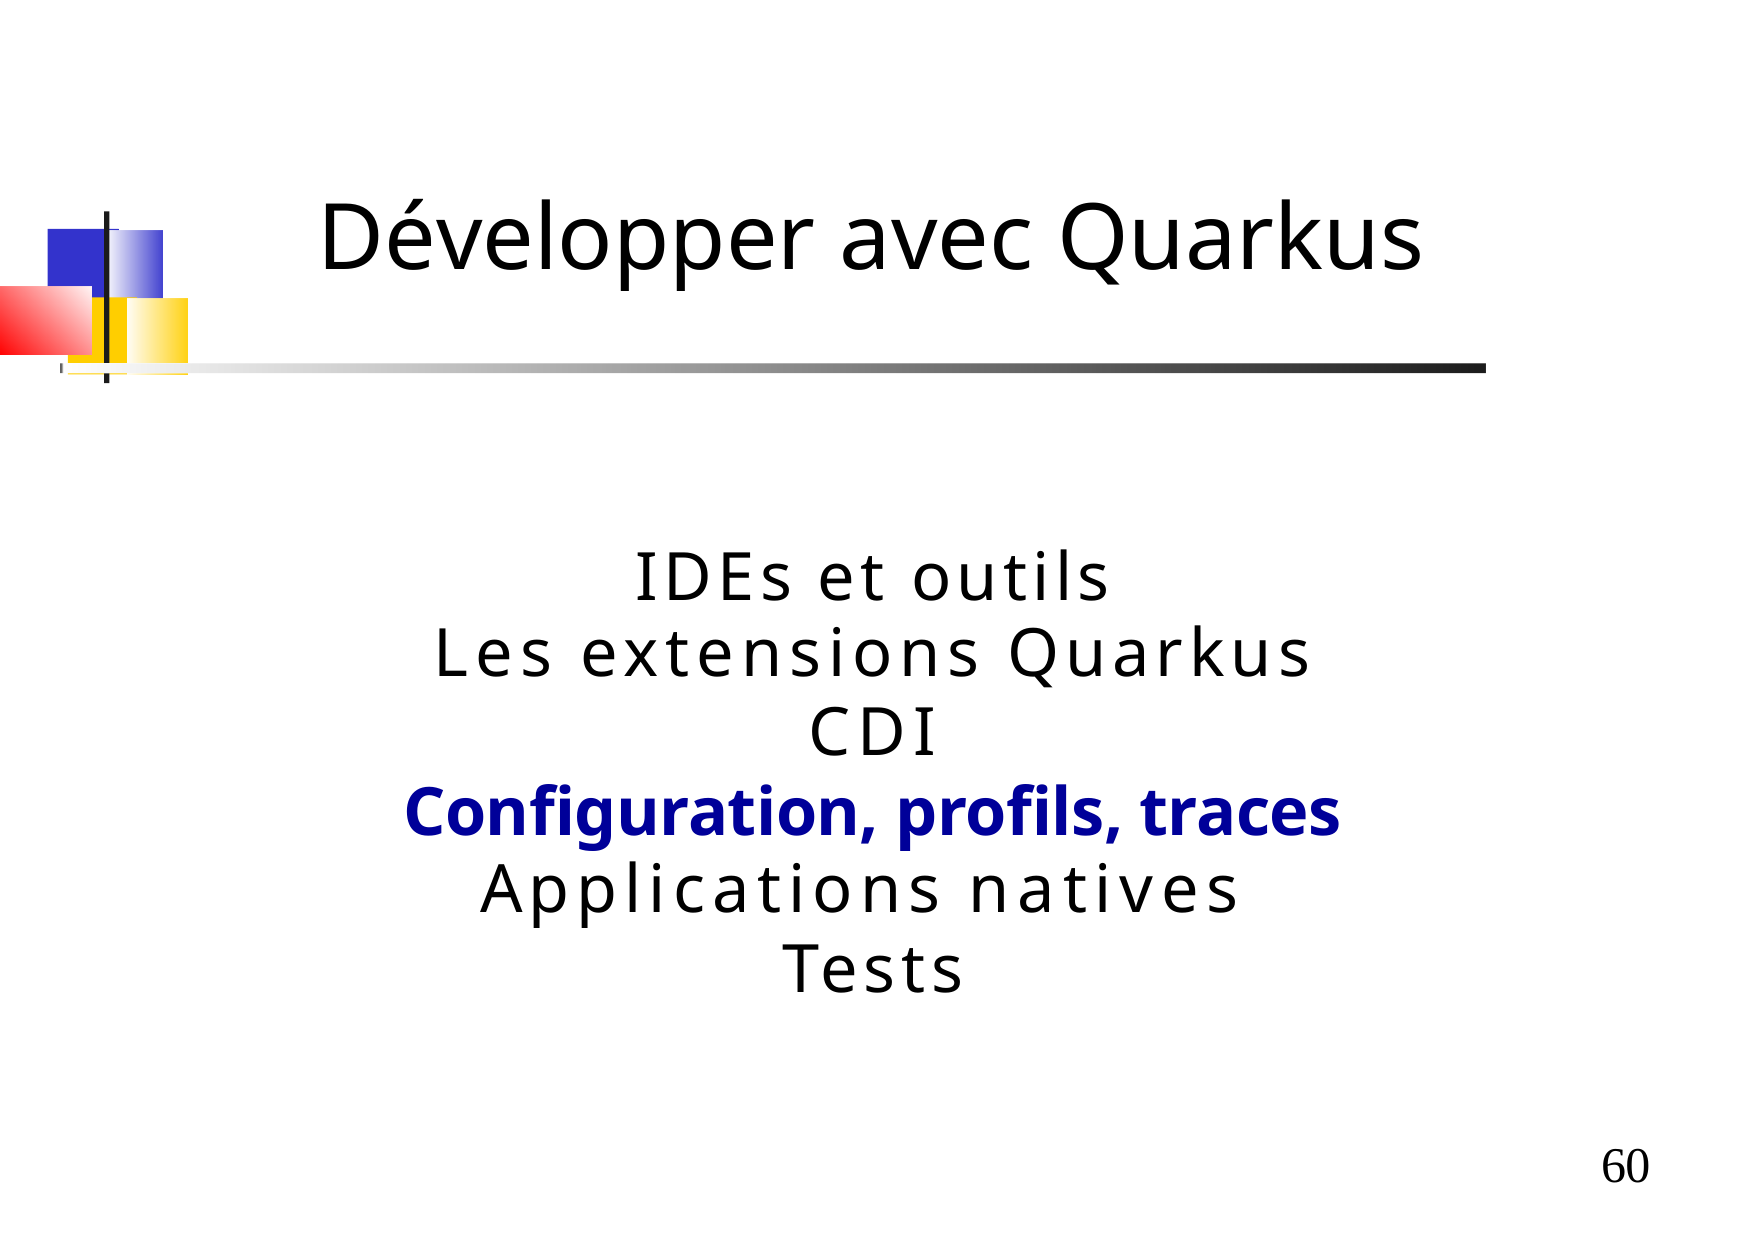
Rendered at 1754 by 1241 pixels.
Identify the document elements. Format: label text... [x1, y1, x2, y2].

text_box IDEs et outils Les extensions Quarkus CDI Configuration, profils, traces Applications natives Tests [283, 532, 1461, 1007]
title Développer avec Quarkus [179, 183, 1564, 406]
picture [60, 229, 179, 384]
slide_number 60 [1569, 1135, 1660, 1241]
picture [0, 285, 92, 355]
